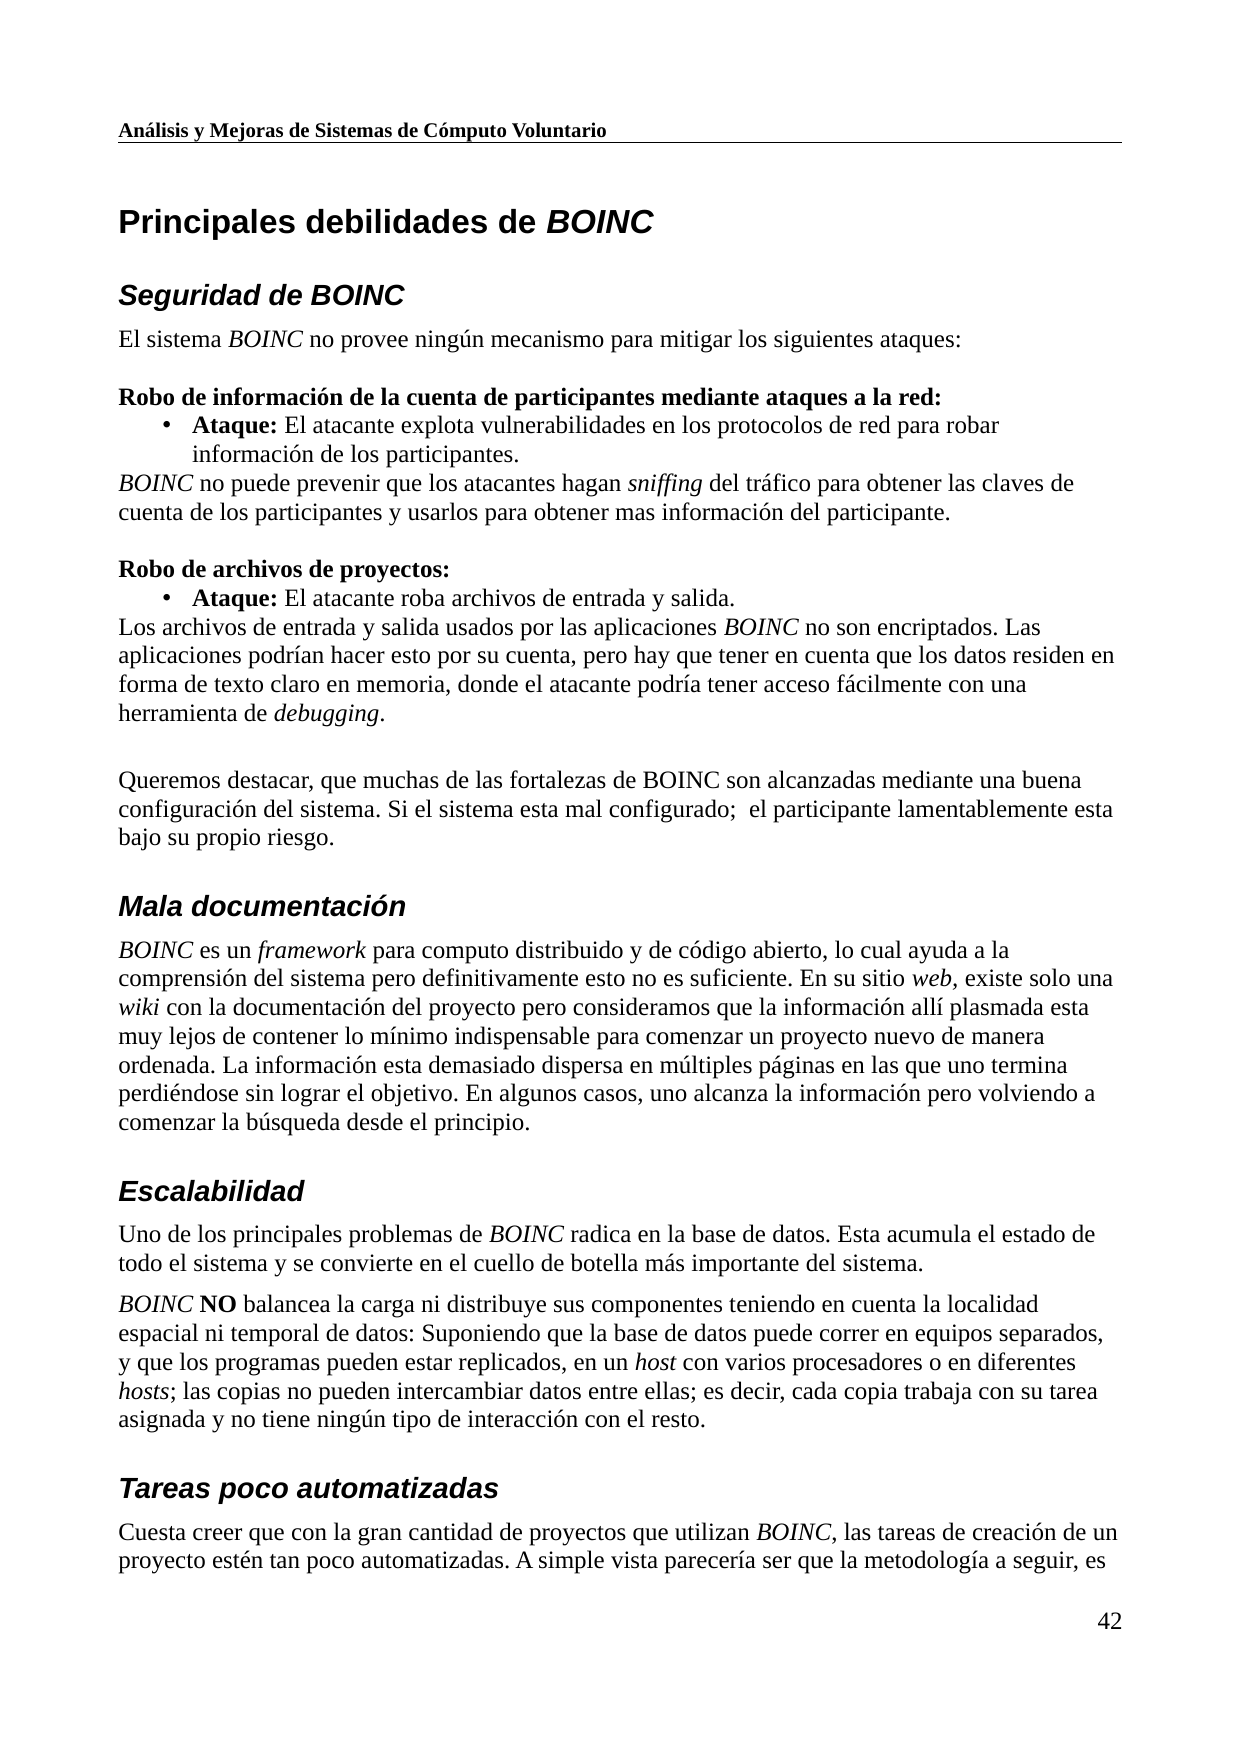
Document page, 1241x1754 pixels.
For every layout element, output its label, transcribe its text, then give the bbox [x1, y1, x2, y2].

text BOINC no puede prevenir que los atacantes hagan sniffing del tráfico para obtener las claves de cuenta de los participantes y usarlos para obtener mas información del participante. [118, 468, 1122, 525]
text Robo de archivos de proyectos: [118, 554, 1122, 583]
text El sistema BOINC no provee ningún mecanismo para mitigar los siguientes ataques: [118, 324, 1122, 353]
subtitle Tareas poco automatizadas [118, 1471, 1122, 1504]
list Ataque: El atacante explota vulnerabilidades en los protocolos de red para robar información de los participantes. [162, 410, 1122, 468]
subtitle Seguridad de BOINC [118, 278, 1122, 312]
text BOINC NO balancea la carga ni distribuye sus componentes teniendo en cuenta la localidad espacial ni temporal de datos: Suponiendo que la base de datos puede correr en equipos separados, y que los programas pueden estar replicados, en un host con varios procesadores o en diferentes hosts; las copias no pueden intercambiar datos entre ellas; es decir, cada copia trabaja con su tarea asignada y no tiene ningún tipo de interacción con el resto. [118, 1289, 1122, 1433]
subtitle Mala documentación [118, 889, 1122, 922]
text Robo de información de la cuenta de participantes mediante ataques a la red: [118, 382, 1122, 410]
subtitle Escalabilidad [118, 1173, 1122, 1207]
text Los archivos de entrada y salida usados por las aplicaciones BOINC no son encriptados. Las aplicaciones podrían hacer esto por su cuenta, pero hay que tener en cuenta que los datos residen en forma de texto claro en memoria, donde el atacante podría tener acceso fácilmente con una herramienta de debugging. [118, 612, 1122, 727]
subtitle Principales debilidades de BOINC [118, 202, 1122, 241]
text BOINC es un framework para computo distribuido y de código abierto, lo cual ayuda a la comprensión del sistema pero definitivamente esto no es suficiente. En su sitio web, existe solo una wiki con la documentación del proyecto pero consideramos que la información allí plasmada esta muy lejos de contener lo mínimo indispensable para comenzar un proyecto nuevo de manera ordenada. La información esta demasiado dispersa en múltiples páginas en las que uno termina perdiéndose sin lograr el objetivo. En algunos casos, uno alcanza la información pero volviendo a comenzar la búsqueda desde el principio. [118, 935, 1122, 1136]
text Queremos destacar, que muchas de las fortalezas de BOINC son alcanzadas mediante una buena configuración del sistema. Si el sistema esta mal configurado; el participante lamentablemente esta bajo su propio riesgo. [118, 765, 1122, 851]
text Uno de los principales problemas de BOINC radica en la base de datos. Esta acumula el estado de todo el sistema y se convierte en el cuello de botella más importante del sistema. [118, 1219, 1122, 1277]
text Cuesta creer que con la gran cantidad de proyectos que utilizan BOINC, las tareas de creación de un proyecto estén tan poco automatizadas. A simple vista parecería ser que la metodología a seguir, es [118, 1517, 1122, 1574]
list Ataque: El atacante roba archivos de entrada y salida. [162, 583, 1122, 612]
